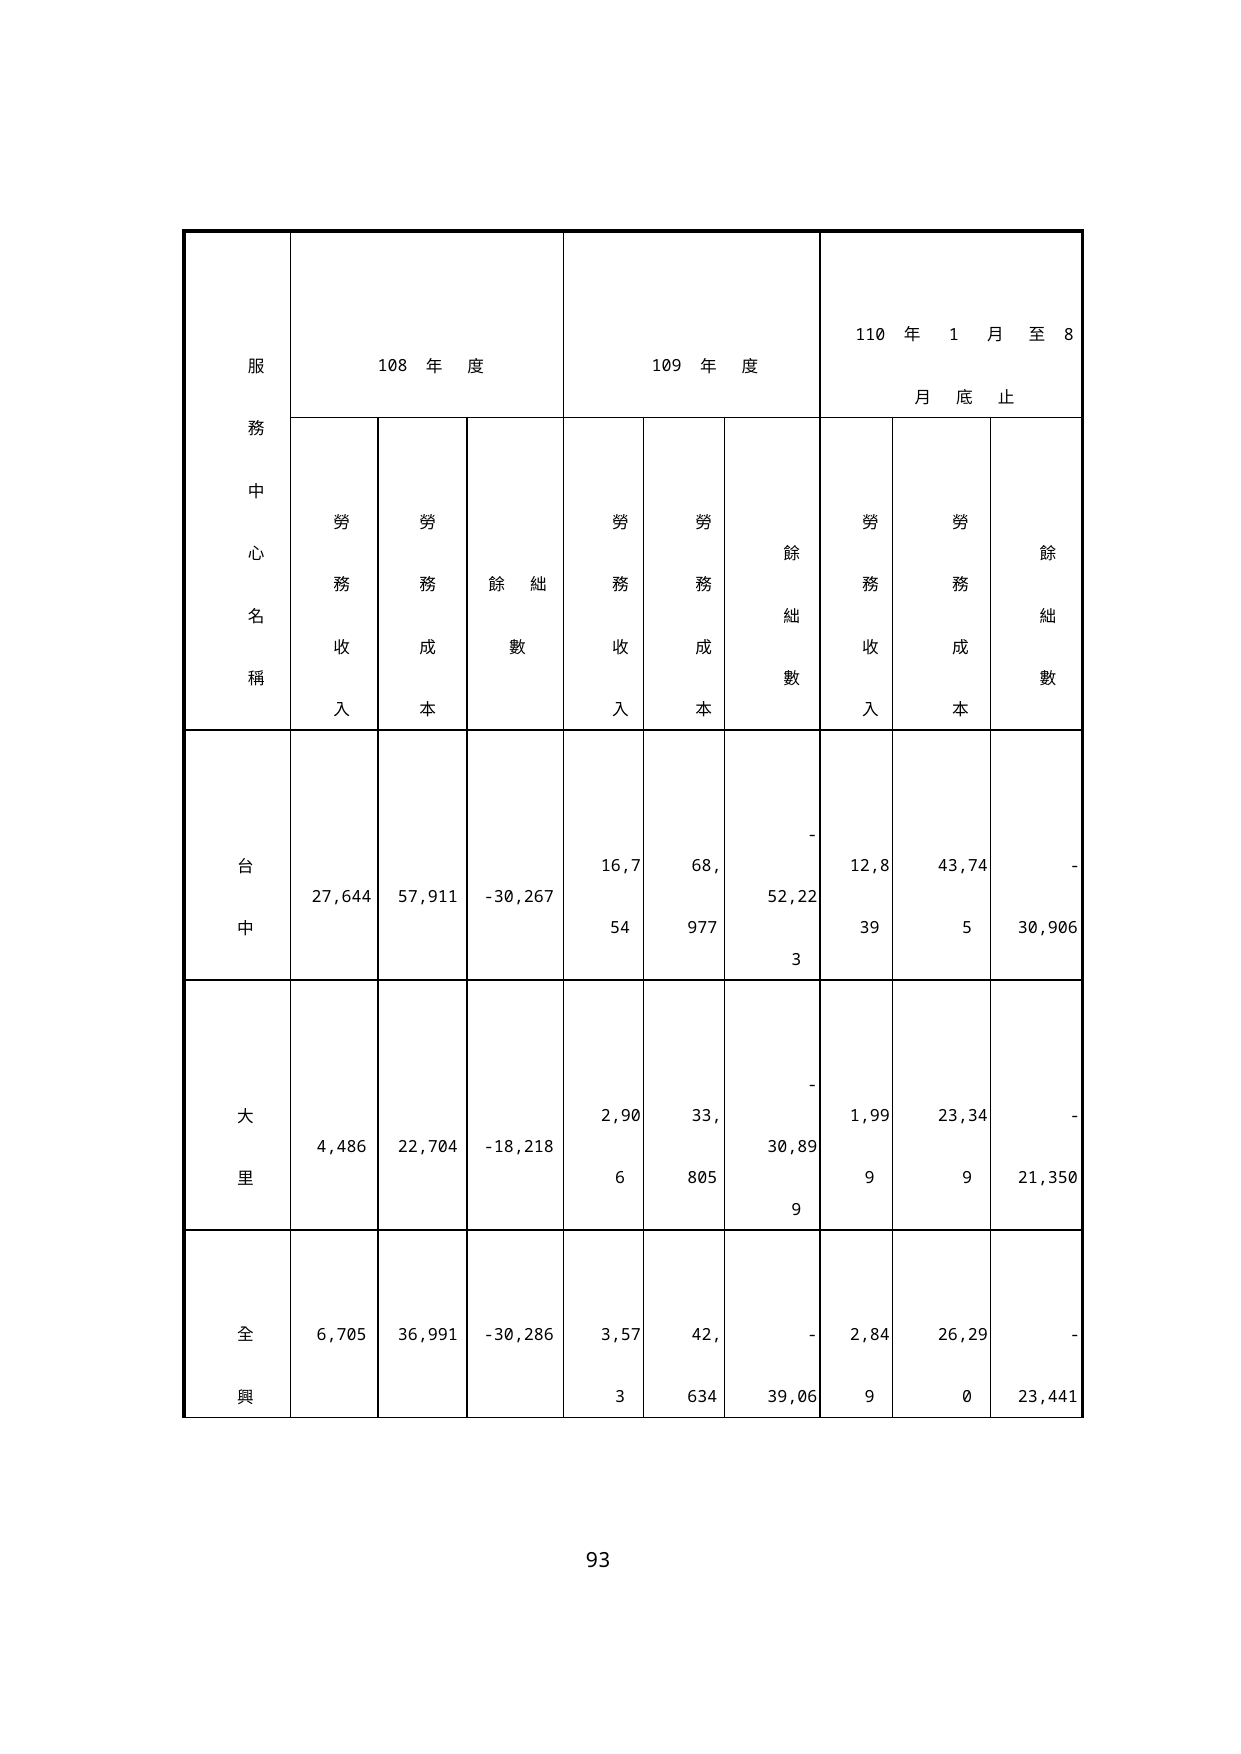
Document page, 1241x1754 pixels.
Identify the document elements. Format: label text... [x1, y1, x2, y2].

table_cell 大里 [186, 981, 290, 1229]
table_cell 57,911 [379, 731, 466, 979]
table_cell 16,754 [564, 731, 643, 979]
table_cell 3,573 [564, 1231, 643, 1417]
table_header 服務中心名稱 [186, 233, 290, 729]
table_cell 43,745 [893, 731, 990, 979]
table_cell -18,218 [468, 981, 563, 1229]
table_cell 餘絀數 [468, 418, 563, 729]
table_cell 2,906 [564, 981, 643, 1229]
table_header 108年度 [291, 233, 563, 417]
table_cell -23,441 [991, 1231, 1081, 1417]
table_cell -30,906 [991, 731, 1081, 979]
table_cell -39,06 [725, 1231, 819, 1417]
table_cell 餘絀數 [725, 418, 819, 729]
table_cell 68,977 [644, 731, 724, 979]
table_cell 勞務成本 [379, 418, 466, 729]
table_cell 26,290 [893, 1231, 990, 1417]
table_cell 勞務收入 [564, 418, 643, 729]
table_cell 台中 [186, 731, 290, 979]
table_cell 餘絀數 [991, 418, 1081, 729]
table_cell 勞務成本 [893, 418, 990, 729]
table_cell -21,350 [991, 981, 1081, 1229]
table_header 110年1月至8月底止 [821, 233, 1081, 417]
table_cell -30,267 [468, 731, 563, 979]
table_cell 2,849 [821, 1231, 892, 1417]
table_cell 33,805 [644, 981, 724, 1229]
table_cell 1,999 [821, 981, 892, 1229]
table_cell -52,223 [725, 731, 819, 979]
table_cell 勞務收入 [821, 418, 892, 729]
table_cell 42,634 [644, 1231, 724, 1417]
table_cell 27,644 [291, 731, 377, 979]
table_cell -30,286 [468, 1231, 563, 1417]
table_cell 22,704 [379, 981, 466, 1229]
table_cell 6,705 [291, 1231, 377, 1417]
table_cell 23,349 [893, 981, 990, 1229]
table_cell 全興 [186, 1231, 290, 1417]
table_cell 12,839 [821, 731, 892, 979]
table_cell 勞務收入 [291, 418, 377, 729]
table_cell 36,991 [379, 1231, 466, 1417]
table_header 109年度 [564, 233, 819, 417]
table_cell 勞務成本 [644, 418, 724, 729]
table_cell -30,899 [725, 981, 819, 1229]
table_cell 4,486 [291, 981, 377, 1229]
